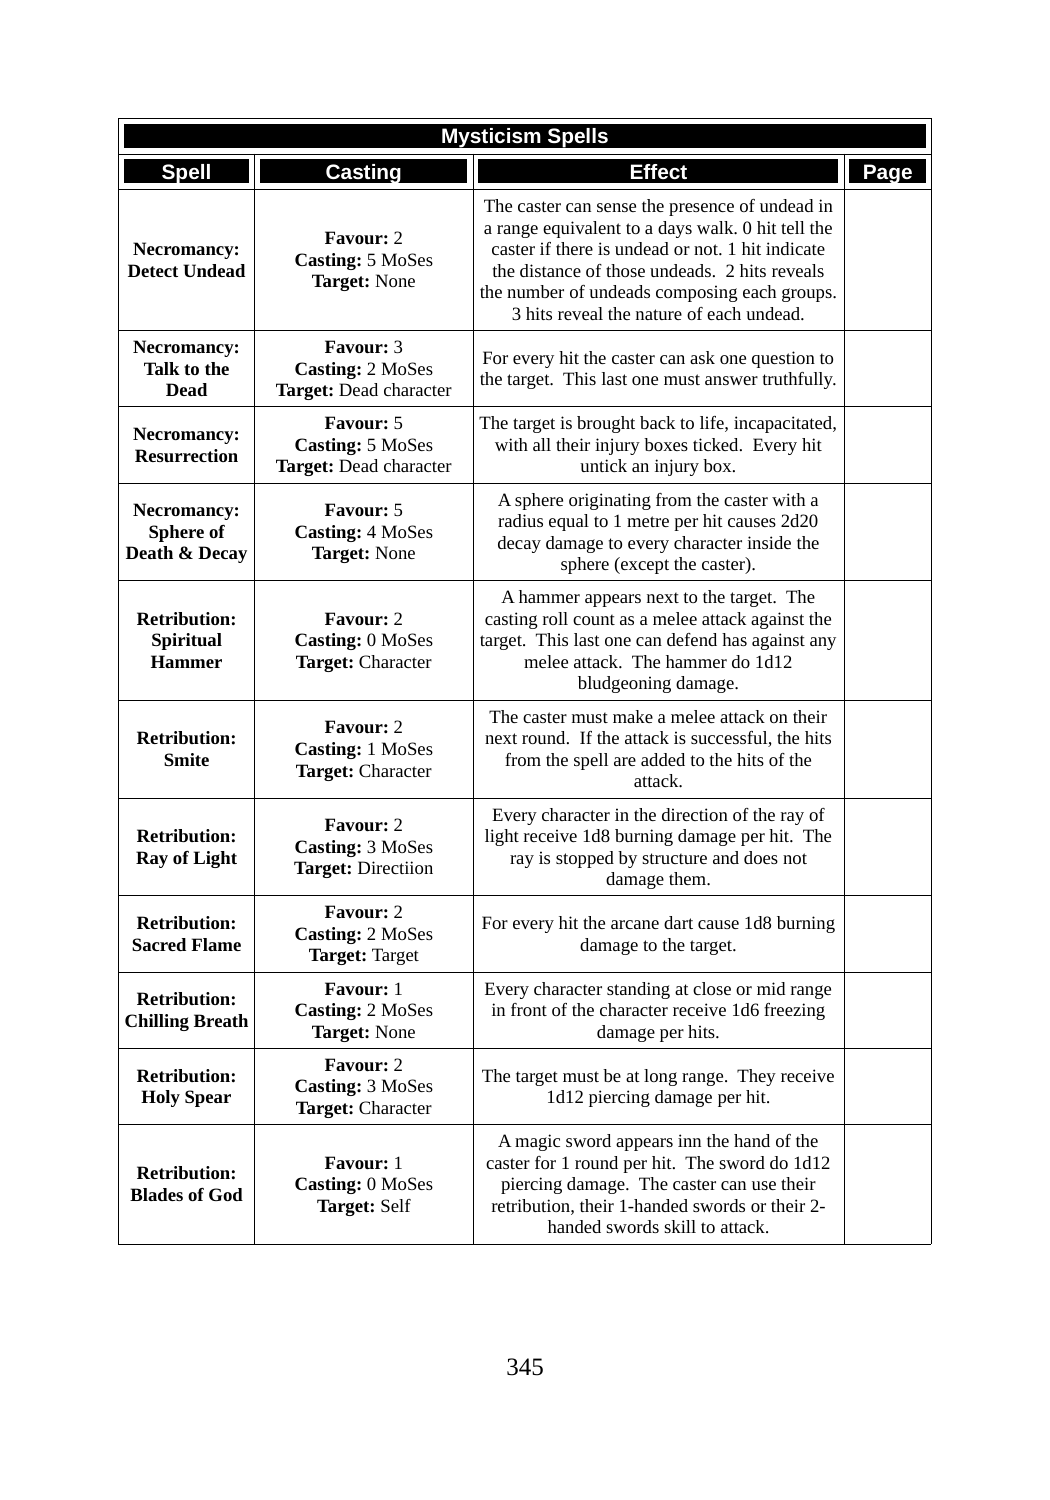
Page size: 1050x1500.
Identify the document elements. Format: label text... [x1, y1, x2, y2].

table_cell Favour: 5 Casting: 5 MoSes Target: Dead character [255, 407, 473, 483]
table_cell [845, 799, 931, 895]
table_cell Favour: 2 Casting: 3 MoSes Target: Character [255, 1049, 473, 1124]
table_cell Retribution: Blades of God [119, 1125, 254, 1243]
table_cell [845, 701, 931, 798]
table_cell Favour: 5 Casting: 4 MoSes Target: None [255, 484, 473, 580]
table_cell The target must be at long range. They receive 1d12 piercing damage per hit. [474, 1049, 844, 1124]
table_cell [845, 484, 931, 580]
table_cell [845, 896, 931, 972]
table_cell [845, 581, 931, 700]
table_cell A magic sword appears inn the hand of the caster for 1 round per hit. The sword do 1d12 piercing damage. The caster can use their retribution, their 1-handed swords or their 2-handed swords skill to attack. [474, 1125, 844, 1243]
table_cell Retribution: Spiritual Hammer [119, 581, 254, 700]
table_cell Necromancy: Sphere of Death & Decay [119, 484, 254, 580]
table_cell A hammer appears next to the target. The casting roll count as a melee attack against the target. This last one can defend has against any melee attack. The hammer do 1d12 bludgeoning damage. [474, 581, 844, 700]
table_cell [845, 190, 931, 330]
table_cell Retribution: Smite [119, 701, 254, 798]
table_cell The target is brought back to life, incapacitated, with all their injury boxes ticked. Every hit untick an injury box. [474, 407, 844, 483]
table_cell [845, 973, 931, 1048]
table_cell Retribution: Ray of Light [119, 799, 254, 895]
table_cell Effect [474, 155, 844, 189]
table_cell Necromancy: Detect Undead [119, 190, 254, 330]
table_cell Retribution: Sacred Flame [119, 896, 254, 972]
table_cell For every hit the caster can ask one question to the target. This last one must answer truthfully. [474, 331, 844, 406]
table_cell Favour: 1 Casting: 2 MoSes Target: None [255, 973, 473, 1048]
table_cell For every hit the arcane dart cause 1d8 burning damage to the target. [474, 896, 844, 972]
table_cell Page [845, 155, 931, 189]
table_cell A sphere originating from the caster with a radius equal to 1 metre per hit causes 2d20 decay damage to every character inside the sphere (except the caster). [474, 484, 844, 580]
table_cell Casting [255, 155, 473, 189]
table_cell Favour: 2 Casting: 2 MoSes Target: Target [255, 896, 473, 972]
table_cell Spell [119, 155, 254, 189]
table_cell Retribution: Holy Spear [119, 1049, 254, 1124]
table_cell [845, 1125, 931, 1243]
table_cell Favour: 2 Casting: 5 MoSes Target: None [255, 190, 473, 330]
table_cell Necromancy: Talk to the Dead [119, 331, 254, 406]
table_cell The caster must make a melee attack on their next round. If the attack is successful, the hits from the spell are added to the hits of the attack. [474, 701, 844, 798]
table_cell Favour: 2 Casting: 1 MoSes Target: Character [255, 701, 473, 798]
table_cell Favour: 3 Casting: 2 MoSes Target: Dead character [255, 331, 473, 406]
table_cell Favour: 1 Casting: 0 MoSes Target: Self [255, 1125, 473, 1243]
table_cell The caster can sense the presence of undead in a range equivalent to a days walk. 0 hit tell the caster if there is undead or not. 1 hit indicate the distance of those undeads. 2 hits reveals the number of undeads composing each groups. 3 hits reveal the nature of each undead. [474, 190, 844, 330]
table_header Mysticism Spells [119, 119, 931, 154]
table_cell [845, 1049, 931, 1124]
table_cell Every character standing at close or mid range in front of the character receive 1d6 freezing damage per hits. [474, 973, 844, 1048]
table_cell [845, 407, 931, 483]
table_cell [845, 331, 931, 406]
table_cell Favour: 2 Casting: 0 MoSes Target: Character [255, 581, 473, 700]
table_cell Retribution: Chilling Breath [119, 973, 254, 1048]
table_cell Every character in the direction of the ray of light receive 1d8 burning damage per hit. The ray is stopped by structure and does not damage them. [474, 799, 844, 895]
table_cell Necromancy: Resurrection [119, 407, 254, 483]
table_cell Favour: 2 Casting: 3 MoSes Target: Directiion [255, 799, 473, 895]
